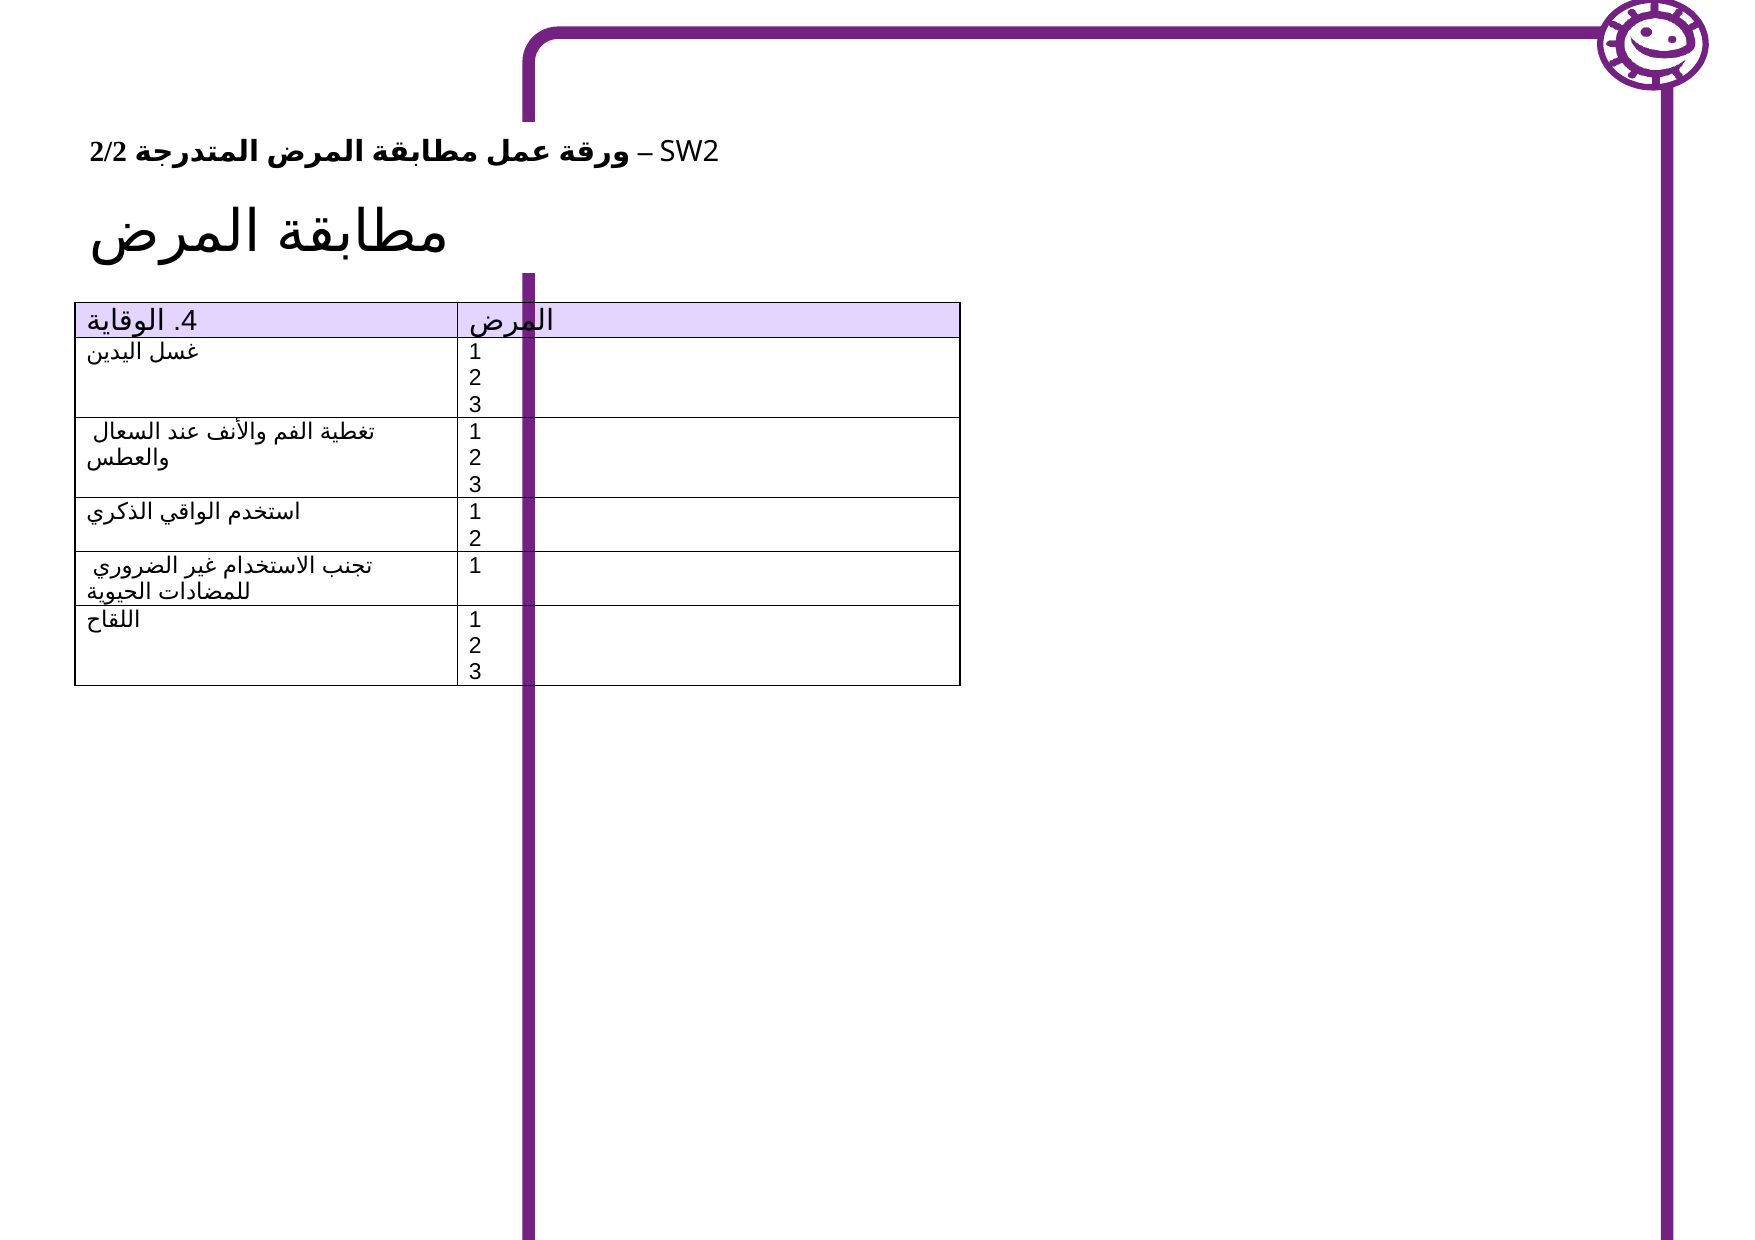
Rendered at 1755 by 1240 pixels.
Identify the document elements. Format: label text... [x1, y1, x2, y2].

subtitle SW2 – ورقة عمل مطابقة المرض المتدرجة 2/2 [90, 130, 844, 169]
table_cell تغطية الفم والأنف عند السعال والعطس [76, 418, 457, 497]
table_cell 1 2 3 [458, 606, 522, 685]
table_cell استخدم الواقي الذكري [76, 498, 457, 551]
table_cell 1 2 3 [458, 418, 522, 497]
text مطابقة المرض [90, 196, 740, 263]
table_cell غسل اليدين [76, 338, 457, 417]
table_header المرض [535, 303, 959, 337]
table_cell [535, 606, 959, 685]
table_header المرض [458, 303, 522, 337]
table_cell [535, 418, 959, 497]
table_cell 1 2 3 [458, 338, 522, 417]
table_cell [535, 338, 959, 417]
table_header 4. الوقاية [76, 303, 457, 337]
table_cell اللقاح [76, 606, 457, 685]
table_cell [535, 552, 959, 604]
table_cell 1 [458, 552, 522, 604]
table_cell [535, 498, 959, 551]
table_cell 1 2 [458, 498, 522, 551]
table_cell تجنب الاستخدام غير الضروري للمضادات الحيوية [76, 552, 457, 604]
